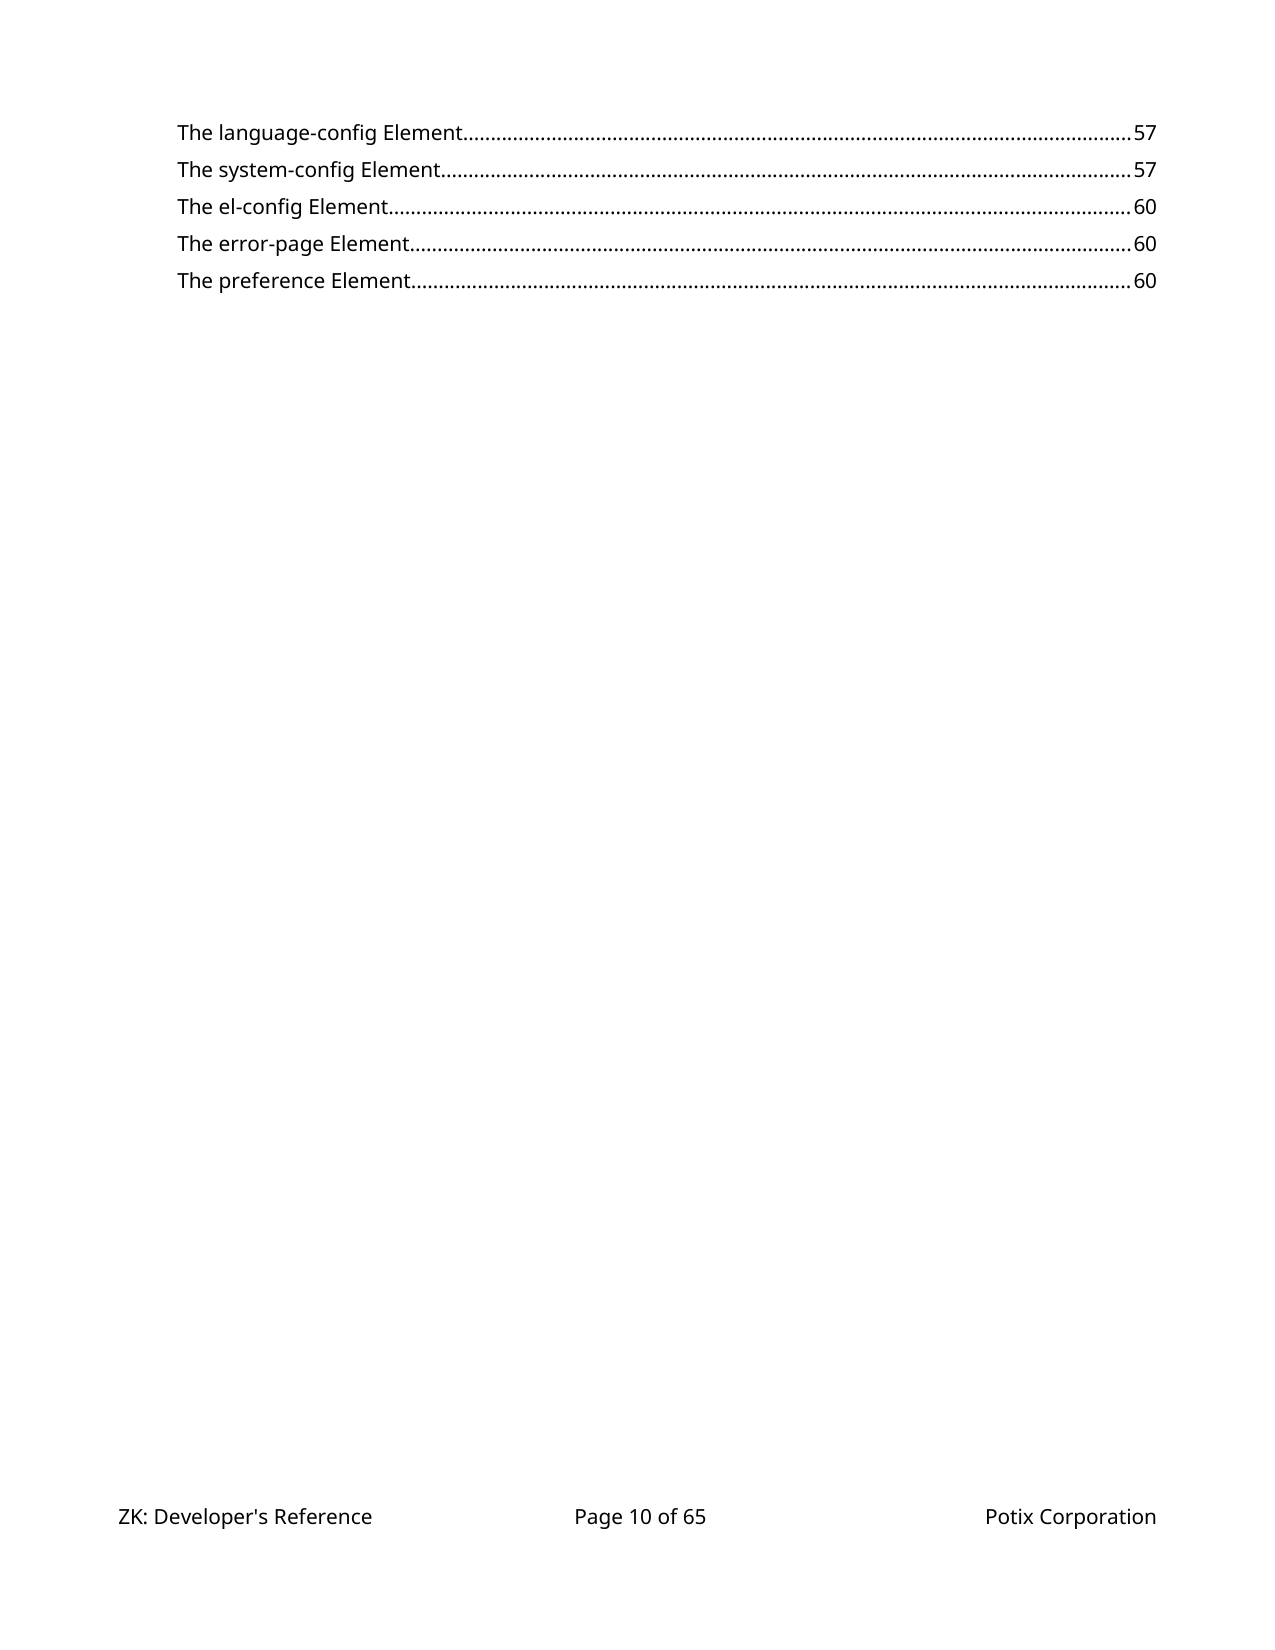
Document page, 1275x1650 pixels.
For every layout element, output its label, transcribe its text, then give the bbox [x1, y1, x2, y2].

text The language-config Element 57 [177, 118, 1157, 146]
text The error-page Element 60 [177, 229, 1157, 258]
text The system-config Element 57 [177, 155, 1157, 183]
text The preference Element 60 [177, 266, 1157, 295]
text The el-config Element 60 [177, 192, 1157, 221]
